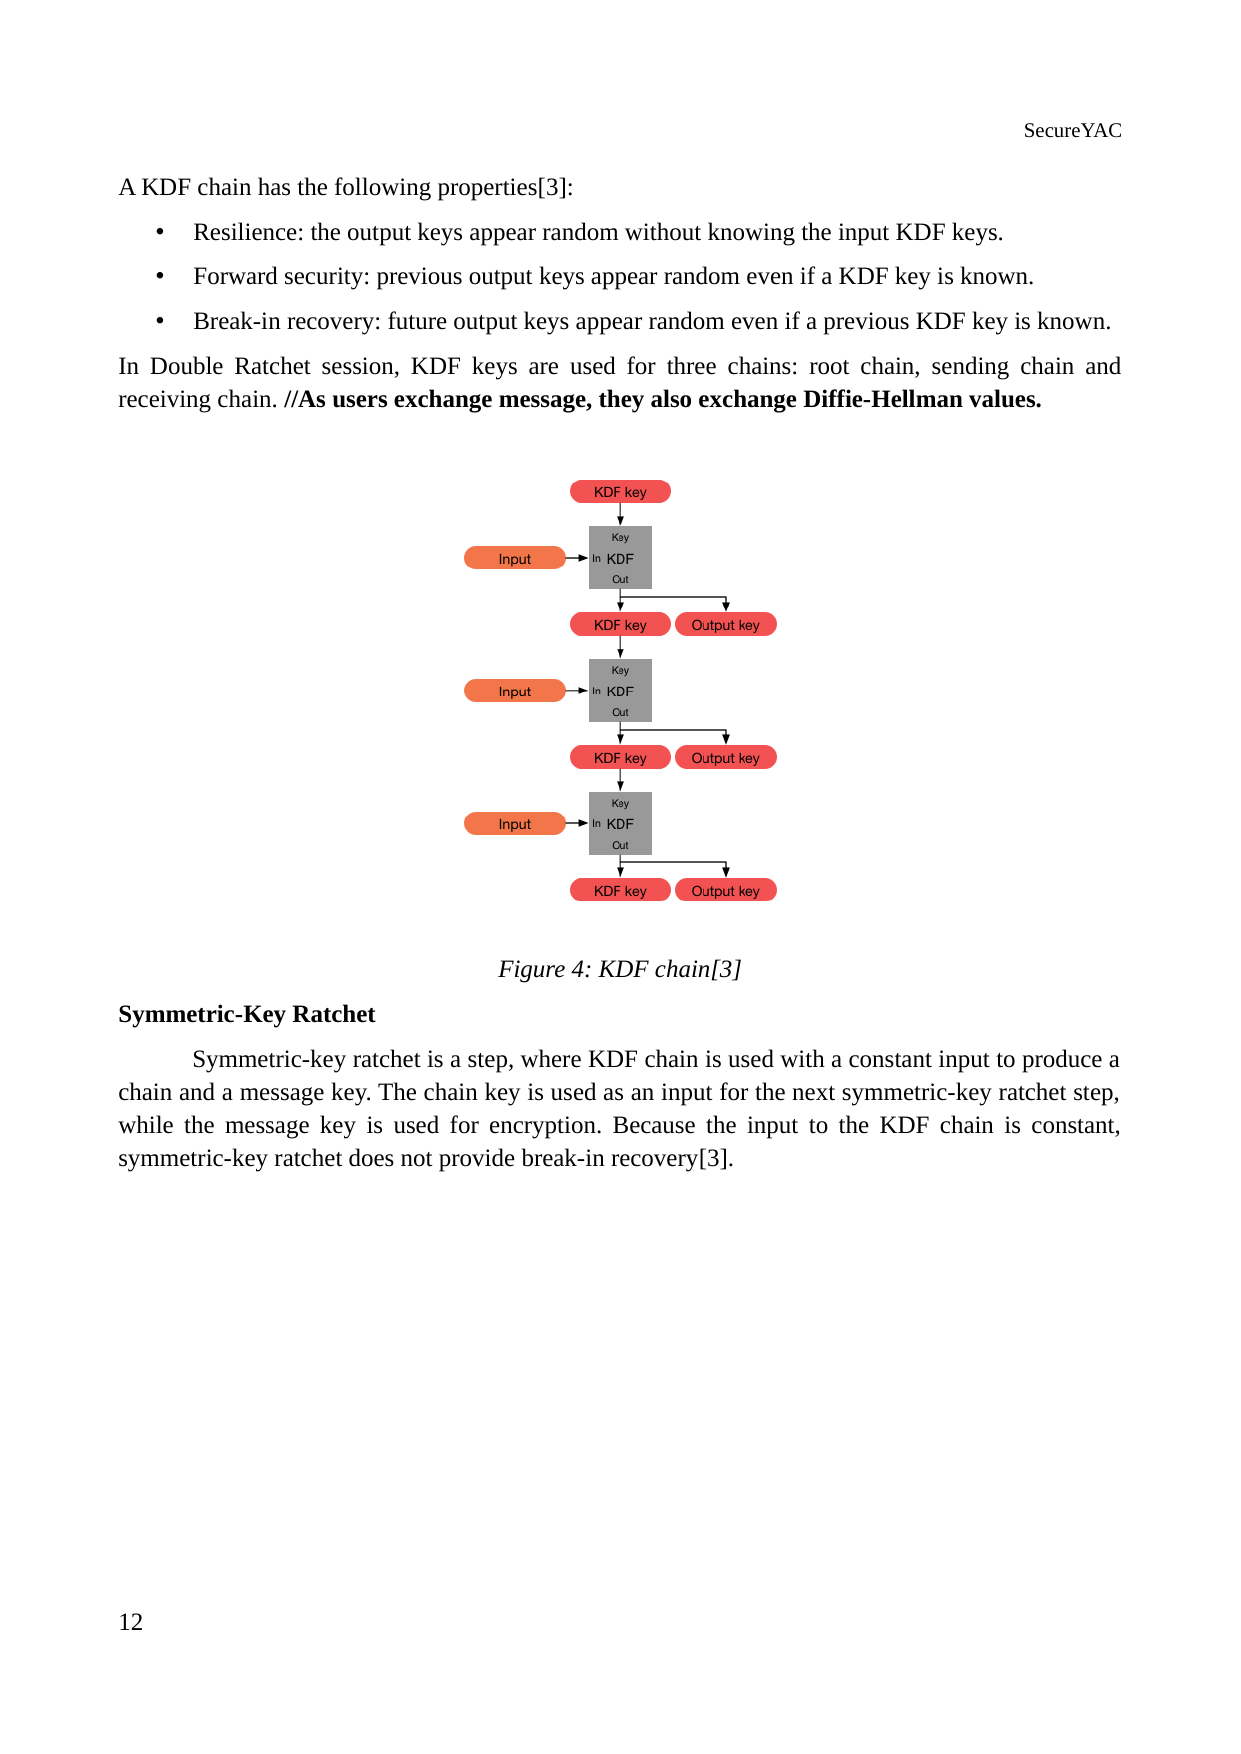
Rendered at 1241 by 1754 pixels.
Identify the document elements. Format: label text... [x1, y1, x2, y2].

picture [370, 441, 870, 942]
text In Double Ratchet session, KDF keys are used for three chains: root chain, sending chain and receiving chain. //As users exchange message, they also exchange Diffie-Hellman values. [118, 351, 1122, 413]
list Break-in recovery: future output keys appear random even if a previous KDF key is known. [156, 306, 1122, 335]
list Forward security: previous output keys appear random even if a KDF key is known. [156, 261, 1122, 290]
list Resilience: the output keys appear random without knowing the input KDF keys. [156, 217, 1122, 245]
text A KDF chain has the following properties[3]: [118, 172, 1122, 200]
text Symmetric-Key Ratchet [118, 999, 1122, 1028]
text Symmetric-key ratchet is a step, where KDF chain is used with a constant input to produce a chain and a message key. The chain key is used as an input for the next symmetric-key ratchet step, while the message key is used for encryption. Because the input to the KDF chain is constant, symmetric-key ratchet does not provide break-in recovery[3]. [118, 1044, 1122, 1172]
text Figure 4: KDF chain[3] [371, 942, 870, 983]
